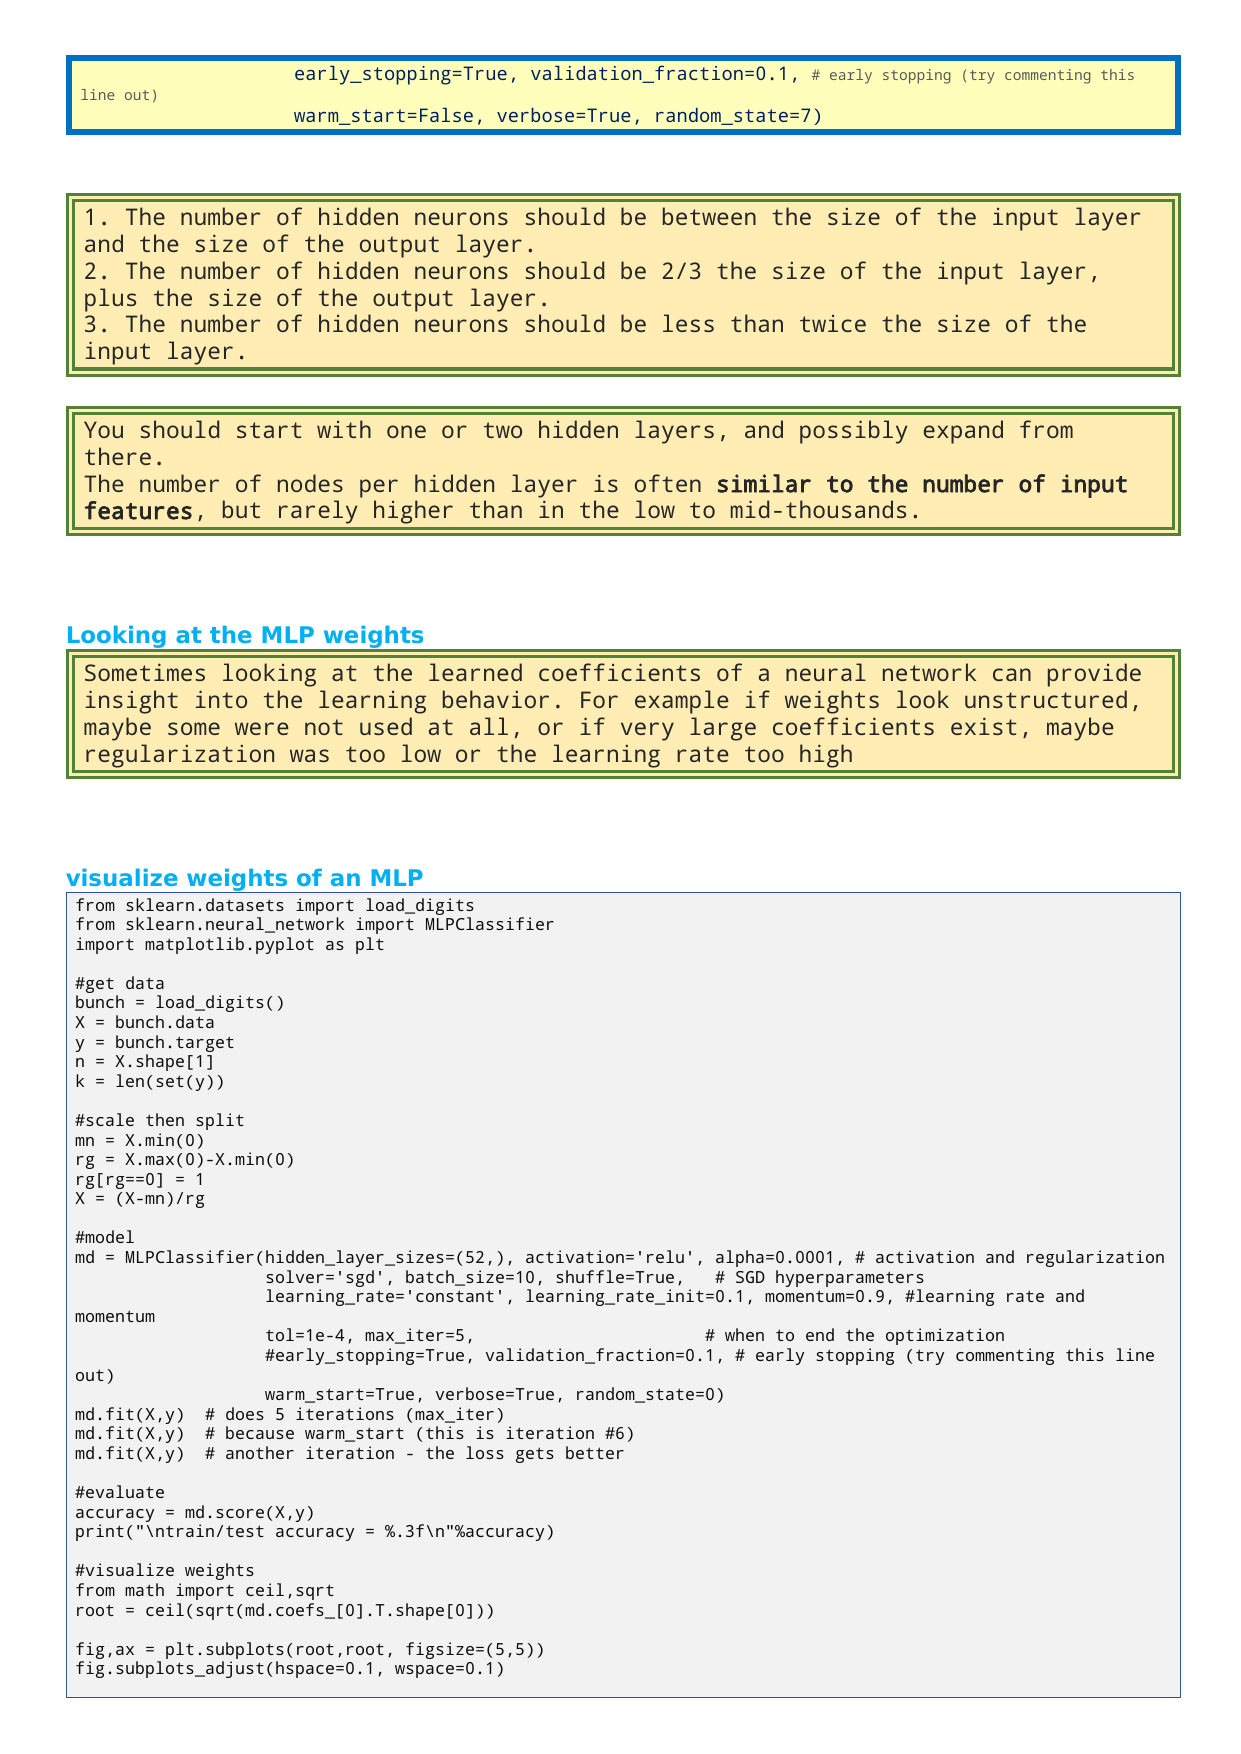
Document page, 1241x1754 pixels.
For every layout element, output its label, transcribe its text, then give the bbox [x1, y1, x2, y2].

text fig.subplots_adjust(hspace=0.1, wspace=0.1) [67, 1656, 1180, 1676]
text y = bunch.target [67, 1029, 1180, 1049]
text #evaluate [67, 1480, 1180, 1499]
text root = ceil(sqrt(md.coefs_[0].T.shape[0])) [67, 1597, 1180, 1617]
text #get data [67, 971, 1180, 990]
text 3. The number of hidden neurons should be less than twice the size of the input layer. [69, 300, 1178, 374]
text warm_start=True, verbose=True, random_state=0) [67, 1382, 1180, 1401]
text X = bunch.data [67, 1010, 1180, 1029]
text md.fit(X,y) # because warm_start (this is iteration #6) [67, 1421, 1180, 1441]
text #model [67, 1225, 1180, 1245]
text from sklearn.datasets import load_digits [67, 893, 1180, 912]
text 2. The number of hidden neurons should be 2/3 the size of the input layer, plus the size of the output layer. [75, 246, 1172, 300]
text learning_rate='constant', learning_rate_init=0.1, momentum=0.9, #learning rate and momentum [67, 1284, 1180, 1323]
text import matplotlib.pyplot as plt [67, 931, 1180, 951]
text early_stopping=True, validation_fraction=0.1, # early stopping (try commenting this line out) [72, 61, 1175, 97]
text Sometimes looking at the learned coefficients of a neural network can provide insight into the learning behavior. For example if weights look unstructured, maybe some were not used at all, or if very large coefficients exist, maybe regularization was too low or the learning rate too high [69, 652, 1178, 776]
text n = X.shape[1] [67, 1049, 1180, 1068]
title Looking at the MLP weights [66, 622, 1181, 649]
text You should start with one or two hidden layers, and possibly expand from there. [69, 409, 1178, 459]
text #visualize weights [67, 1558, 1180, 1578]
text The number of nodes per hidden layer is often similar to the number of input features, but rarely higher than in the low to mid-thousands. [69, 459, 1178, 533]
text tol=1e-4, max_iter=5, # when to end the optimization [67, 1323, 1180, 1343]
text k = len(set(y)) [67, 1068, 1180, 1088]
title visualize weights of an MLP [66, 866, 1181, 892]
text warm_start=False, verbose=True, random_state=7) [72, 97, 1175, 129]
text fig,ax = plt.subplots(root,root, figsize=(5,5)) [67, 1636, 1180, 1656]
text #early_stopping=True, validation_fraction=0.1, # early stopping (try commenting this line out) [67, 1343, 1180, 1382]
text md.fit(X,y) # another iteration - the loss gets better [67, 1441, 1180, 1460]
text 1. The number of hidden neurons should be between the size of the input layer and the size of the output layer. [69, 196, 1178, 246]
text from math import ceil,sqrt [67, 1578, 1180, 1597]
text bunch = load_digits() [67, 990, 1180, 1010]
text rg[rg==0] = 1 [67, 1166, 1180, 1186]
text md.fit(X,y) # does 5 iterations (max_iter) [67, 1401, 1180, 1421]
text rg = X.max(0)-X.min(0) [67, 1147, 1180, 1166]
text md = MLPClassifier(hidden_layer_sizes=(52,), activation='relu', alpha=0.0001, # activation and regularization [67, 1245, 1180, 1264]
text print("\ntrain/test accuracy = %.3f\n"%accuracy) [67, 1519, 1180, 1538]
text X = (X-mn)/rg [67, 1186, 1180, 1206]
text accuracy = md.score(X,y) [67, 1499, 1180, 1519]
text #scale then split [67, 1108, 1180, 1127]
text solver='sgd', batch_size=10, shuffle=True, # SGD hyperparameters [67, 1264, 1180, 1284]
text mn = X.min(0) [67, 1127, 1180, 1147]
text from sklearn.neural_network import MLPClassifier [67, 912, 1180, 931]
